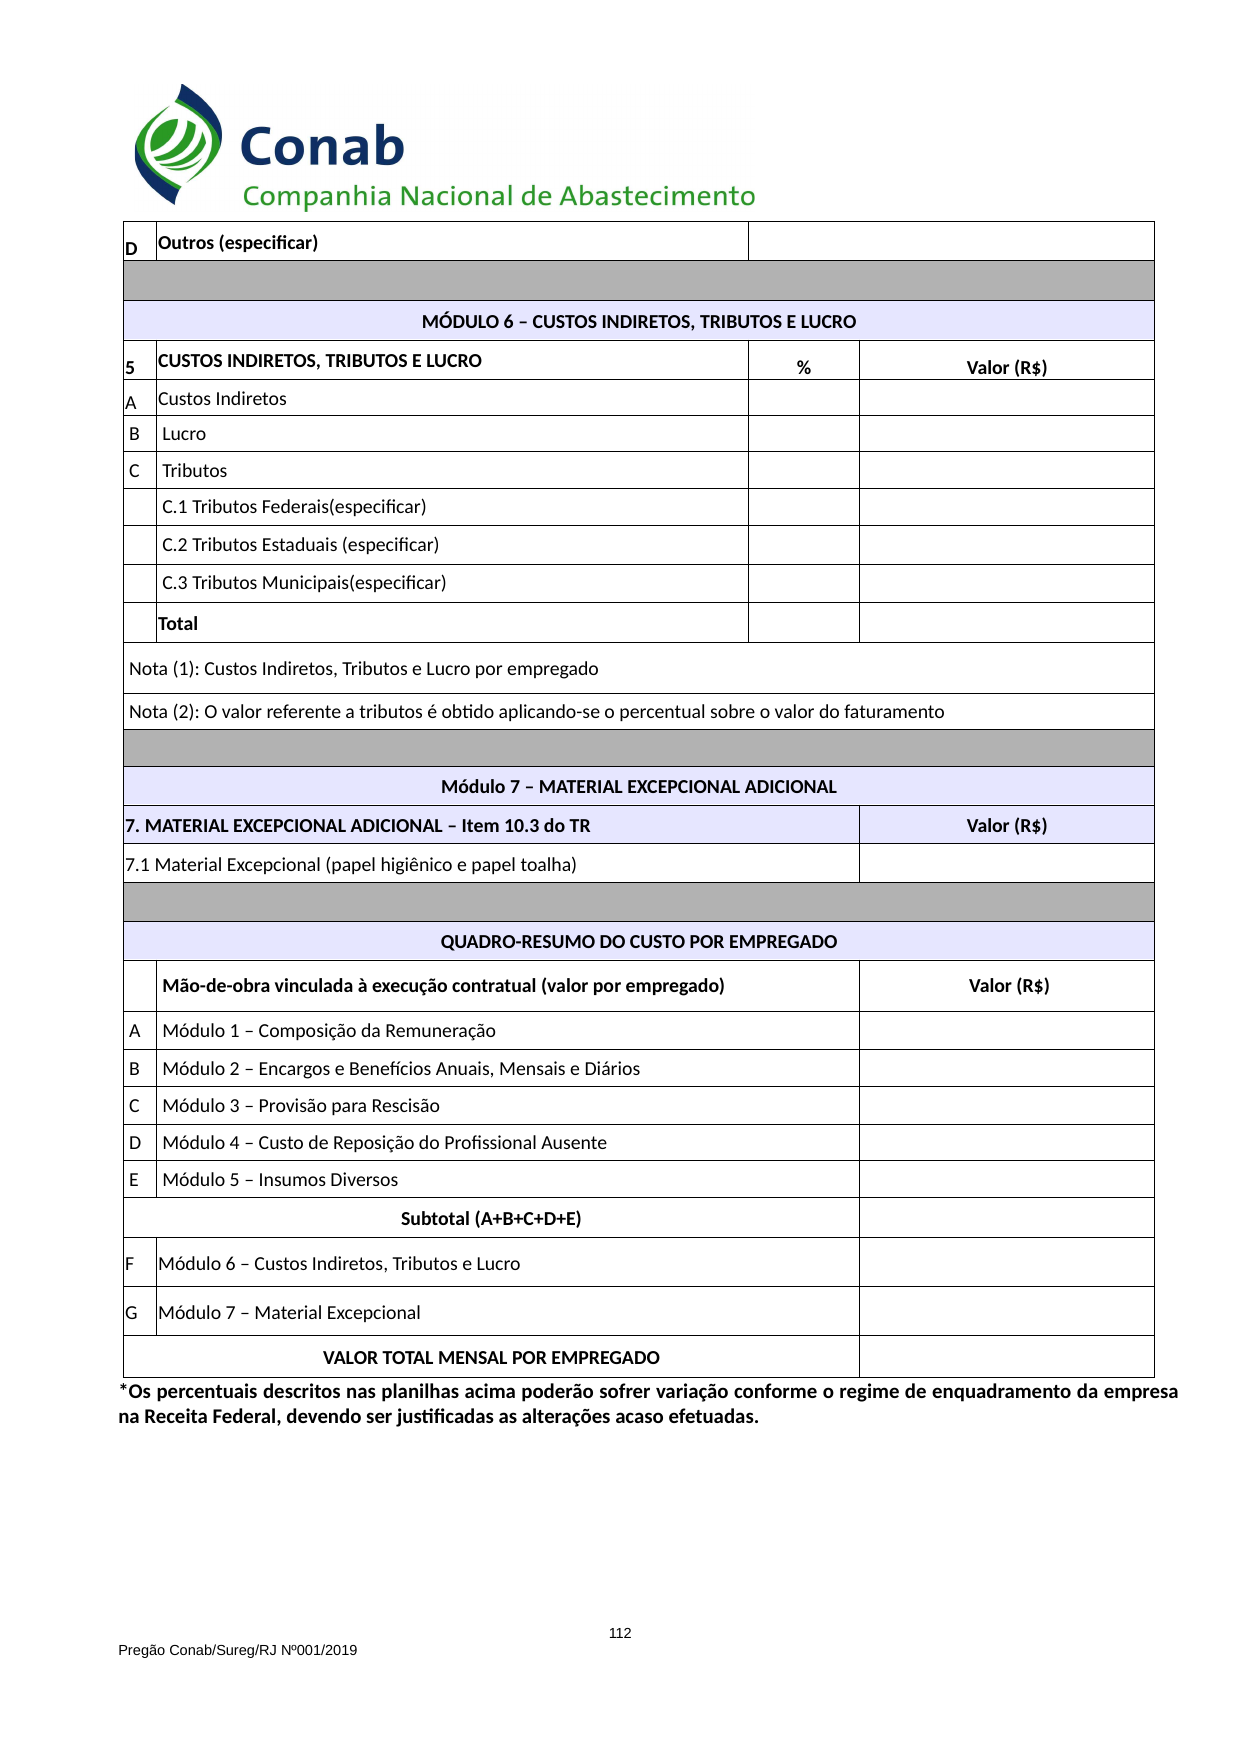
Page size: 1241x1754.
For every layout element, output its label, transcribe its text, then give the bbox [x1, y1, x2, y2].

table_cell [749, 222, 1154, 260]
table_cell [124, 730, 1154, 766]
table_cell Outros (especificar) [157, 222, 748, 260]
table_cell Valor (R$) [860, 961, 1154, 1011]
picture [134, 84, 755, 212]
table_cell % [749, 341, 859, 379]
table_cell Módulo 7 – Material Excepcional [157, 1287, 859, 1335]
table_cell C.3 Tributos Municipais(especificar) [157, 565, 748, 602]
table_cell [860, 1125, 1154, 1160]
table_cell [860, 1161, 1154, 1197]
table_cell [860, 526, 1154, 564]
table_cell [860, 416, 1154, 451]
table_cell [860, 565, 1154, 602]
table_cell Nota (2): O valor referente a tributos é obtido aplicando-se o percentual sobre o valor do faturamento [124, 694, 1154, 729]
table_cell Subtotal (A+B+C+D+E) [124, 1198, 859, 1237]
table_cell Módulo 1 – Composição da Remuneração [157, 1012, 859, 1049]
table_cell QUADRO-RESUMO DO CUSTO POR EMPREGADO [124, 922, 1154, 959]
subtitle *Os percentuais descritos nas planilhas acima poderão sofrer variação conforme o regime de enquadramento da empresa na Receita Federal, devendo ser justificadas as alterações acaso efetuadas. [118, 1378, 1181, 1429]
table_cell [124, 565, 156, 602]
table_cell Tributos [157, 452, 748, 488]
table_cell Valor (R$) [860, 806, 1154, 843]
table_cell [860, 844, 1154, 882]
table_cell C [124, 452, 156, 488]
table_cell [860, 1087, 1154, 1123]
table_cell E [124, 1161, 156, 1197]
table_cell Módulo 7 – MATERIAL EXCEPCIONAL ADICIONAL [124, 767, 1154, 804]
table_cell C.2 Tributos Estaduais (especificar) [157, 526, 748, 564]
table_cell 5 [124, 341, 156, 379]
table_cell [860, 489, 1154, 525]
table_cell B [124, 416, 156, 451]
table_cell A [124, 1012, 156, 1049]
table_cell Módulo 6 – Custos Indiretos, Tributos e Lucro [157, 1238, 859, 1286]
table_cell CUSTOS INDIRETOS, TRIBUTOS E LUCRO [157, 341, 748, 379]
table_cell Módulo 3 – Provisão para Rescisão [157, 1087, 859, 1123]
table_cell 7.1 Material Excepcional (papel higiênico e papel toalha) [124, 844, 859, 882]
table_cell B [124, 1050, 156, 1086]
table_cell [124, 489, 156, 525]
table_cell [860, 380, 1154, 414]
table_cell [749, 526, 859, 564]
table_cell [860, 1238, 1154, 1286]
table_cell Lucro [157, 416, 748, 451]
table_cell [860, 603, 1154, 642]
table_cell Custos Indiretos [157, 380, 748, 414]
table_cell D [124, 222, 156, 260]
table_cell [860, 1050, 1154, 1086]
table_cell Módulo 5 – Insumos Diversos [157, 1161, 859, 1197]
table_cell MÓDULO 6 – CUSTOS INDIRETOS, TRIBUTOS E LUCRO [124, 301, 1154, 339]
table_cell [860, 1012, 1154, 1049]
table_cell [749, 489, 859, 525]
table_cell [124, 603, 156, 642]
table_cell [749, 452, 859, 488]
table_cell Módulo 4 – Custo de Reposição do Profissional Ausente [157, 1125, 859, 1160]
table_cell F [124, 1238, 156, 1286]
table_cell Total [157, 603, 748, 642]
table_cell D [124, 1125, 156, 1160]
table_cell [749, 603, 859, 642]
table_cell [124, 883, 1154, 921]
table_cell C.1 Tributos Federais(especificar) [157, 489, 748, 525]
table_cell [749, 416, 859, 451]
table_cell VALOR TOTAL MENSAL POR EMPREGADO [124, 1336, 859, 1377]
table_cell [749, 380, 859, 414]
table_cell [124, 261, 1154, 300]
table_cell 7. MATERIAL EXCEPCIONAL ADICIONAL – Item 10.3 do TR [124, 806, 859, 843]
table_cell [124, 961, 156, 1011]
table_cell Valor (R$) [860, 341, 1154, 379]
table_cell Nota (1): Custos Indiretos, Tributos e Lucro por empregado [124, 643, 1154, 692]
table_cell G [124, 1287, 156, 1335]
table_cell [860, 1287, 1154, 1335]
table_cell A [124, 380, 156, 414]
table_cell [124, 526, 156, 564]
table_cell [860, 1198, 1154, 1237]
table_cell Mão-de-obra vinculada à execução contratual (valor por empregado) [157, 961, 859, 1011]
table_cell [860, 452, 1154, 488]
table_cell [749, 565, 859, 602]
table_cell [860, 1336, 1154, 1377]
table_cell Módulo 2 – Encargos e Benefícios Anuais, Mensais e Diários [157, 1050, 859, 1086]
table_cell C [124, 1087, 156, 1123]
